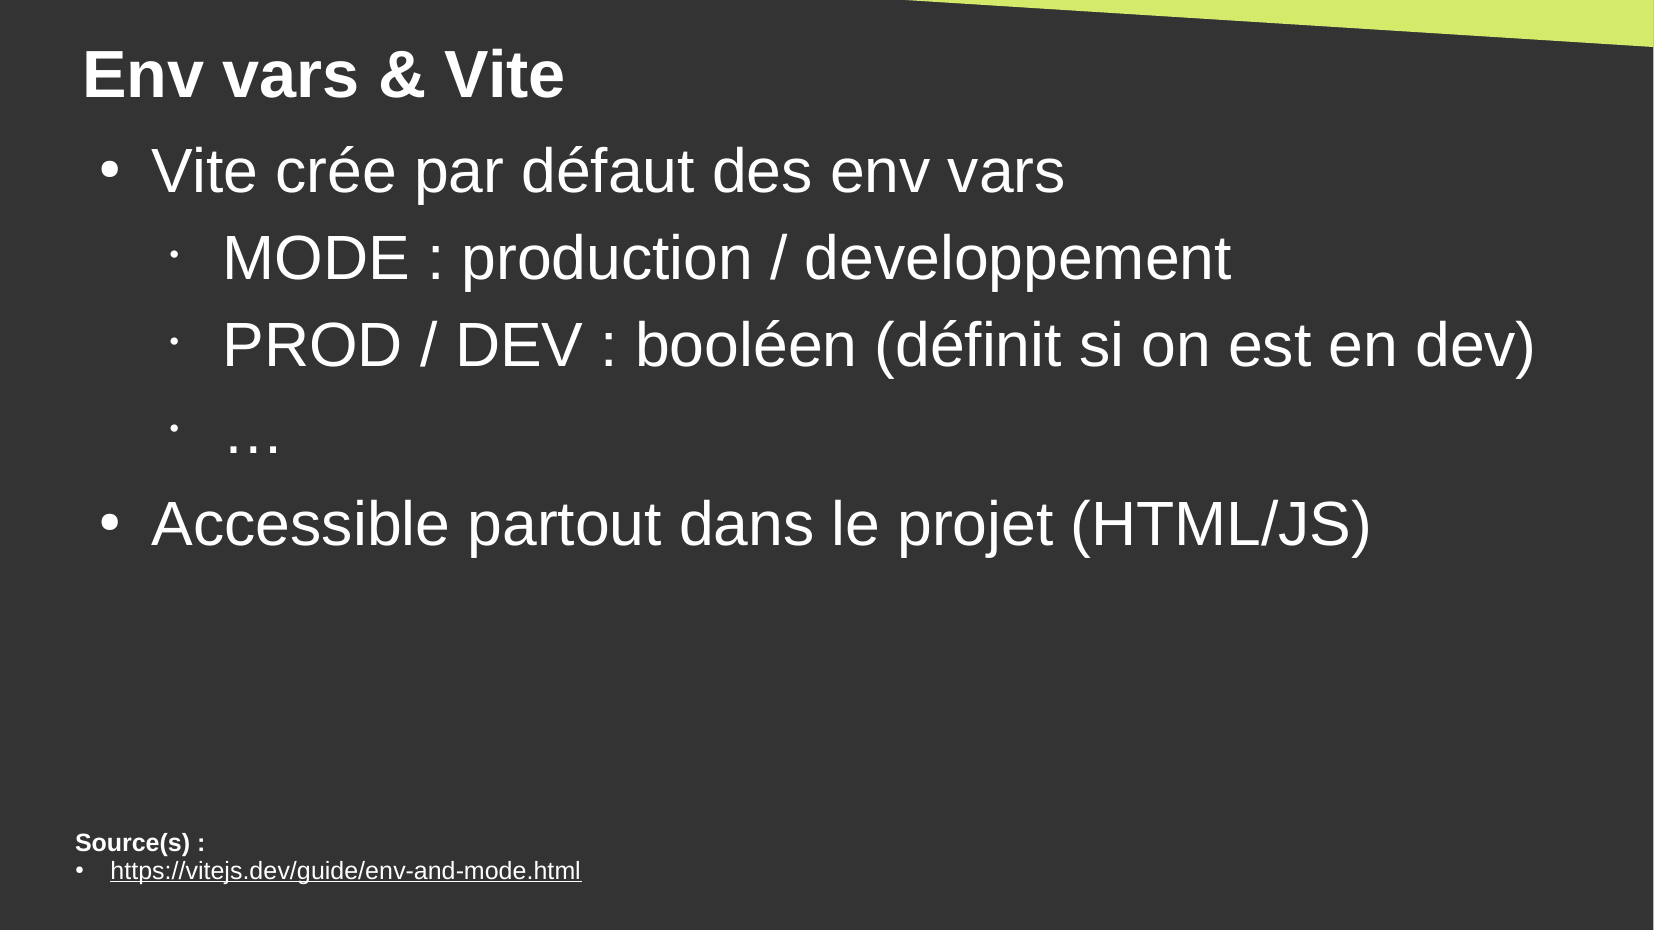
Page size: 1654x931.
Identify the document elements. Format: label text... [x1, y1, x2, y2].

title Env vars & Vite [82, 37, 1571, 114]
list Vite crée par défaut des env vars MODE : production / developpement PROD / DEV : booléen (définit si on est en dev) … Accessible partout dans le projet (HTML/JS) [80, 135, 1620, 739]
text_box Source(s) : https://vitejs.dev/guide/env-and-mode.html [60, 821, 1546, 931]
text_box [905, 0, 1654, 48]
